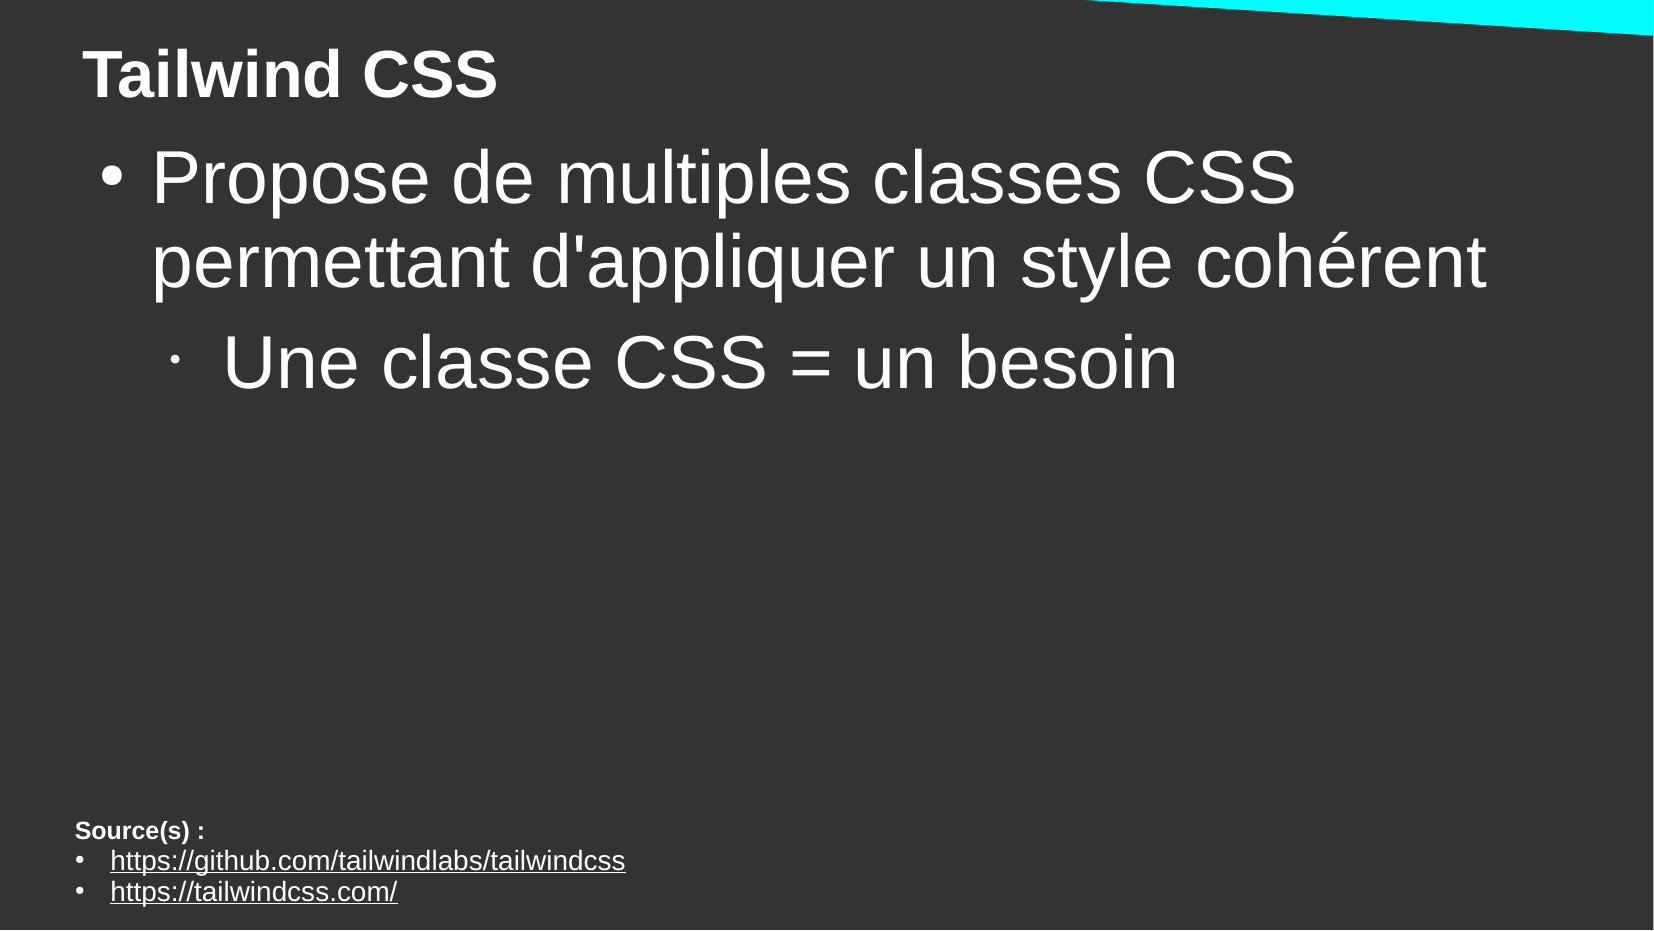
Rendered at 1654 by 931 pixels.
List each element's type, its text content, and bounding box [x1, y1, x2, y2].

list Propose de multiples classes CSS permettant d'appliquer un style cohérent Une classe CSS = un besoin [80, 135, 1620, 827]
text_box [1085, 0, 1654, 36]
title Tailwind CSS [82, 37, 1571, 114]
text_box Source(s) : https://github.com/tailwindlabs/tailwindcss https://tailwindcss.com/ [60, 809, 1583, 915]
